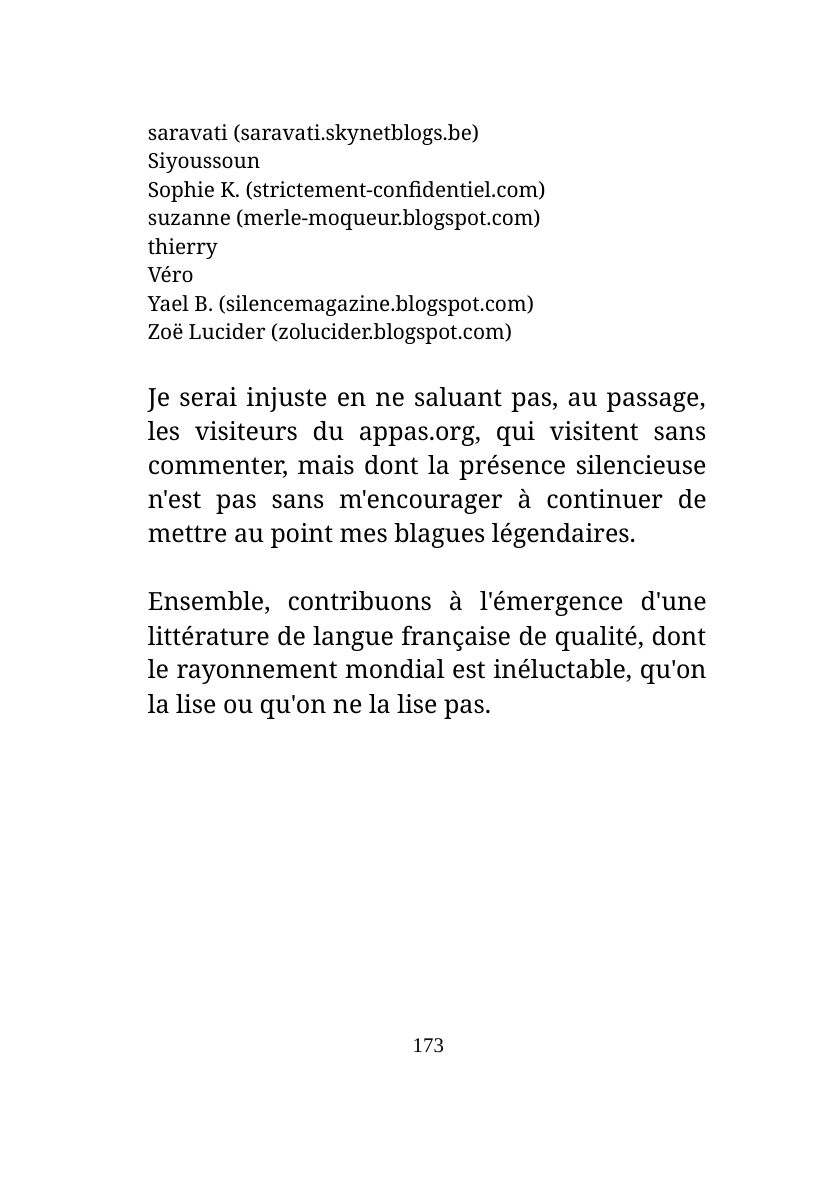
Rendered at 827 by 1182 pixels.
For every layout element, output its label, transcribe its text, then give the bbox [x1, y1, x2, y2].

text Je serai injuste en ne saluant pas, au passage, les visiteurs du appas.org, qui visitent sans commenter, mais dont la présence silencieuse n'est pas sans m'encourager à continuer de mettre au point mes blagues légendaires. [148, 380, 707, 550]
text Siyoussoun [148, 147, 709, 175]
text saravati (saravati.skynetblogs.be) [148, 118, 709, 147]
text Sophie K. (strictement-confidentiel.com) [148, 175, 709, 203]
text thierry [148, 232, 709, 260]
text suzanne (merle-moqueur.blogspot.com) [148, 203, 709, 232]
text Véro [148, 260, 709, 289]
text Ensemble, contribuons à l'émergence d'une littérature de langue française de qualité, dont le rayonnement mondial est inéluctable, qu'on la lise ou qu'on ne la lise pas. [148, 584, 707, 720]
text Zoë Lucider (zolucider.blogspot.com) [148, 317, 709, 346]
text Yael B. (silencemagazine.blogspot.com) [148, 289, 709, 317]
